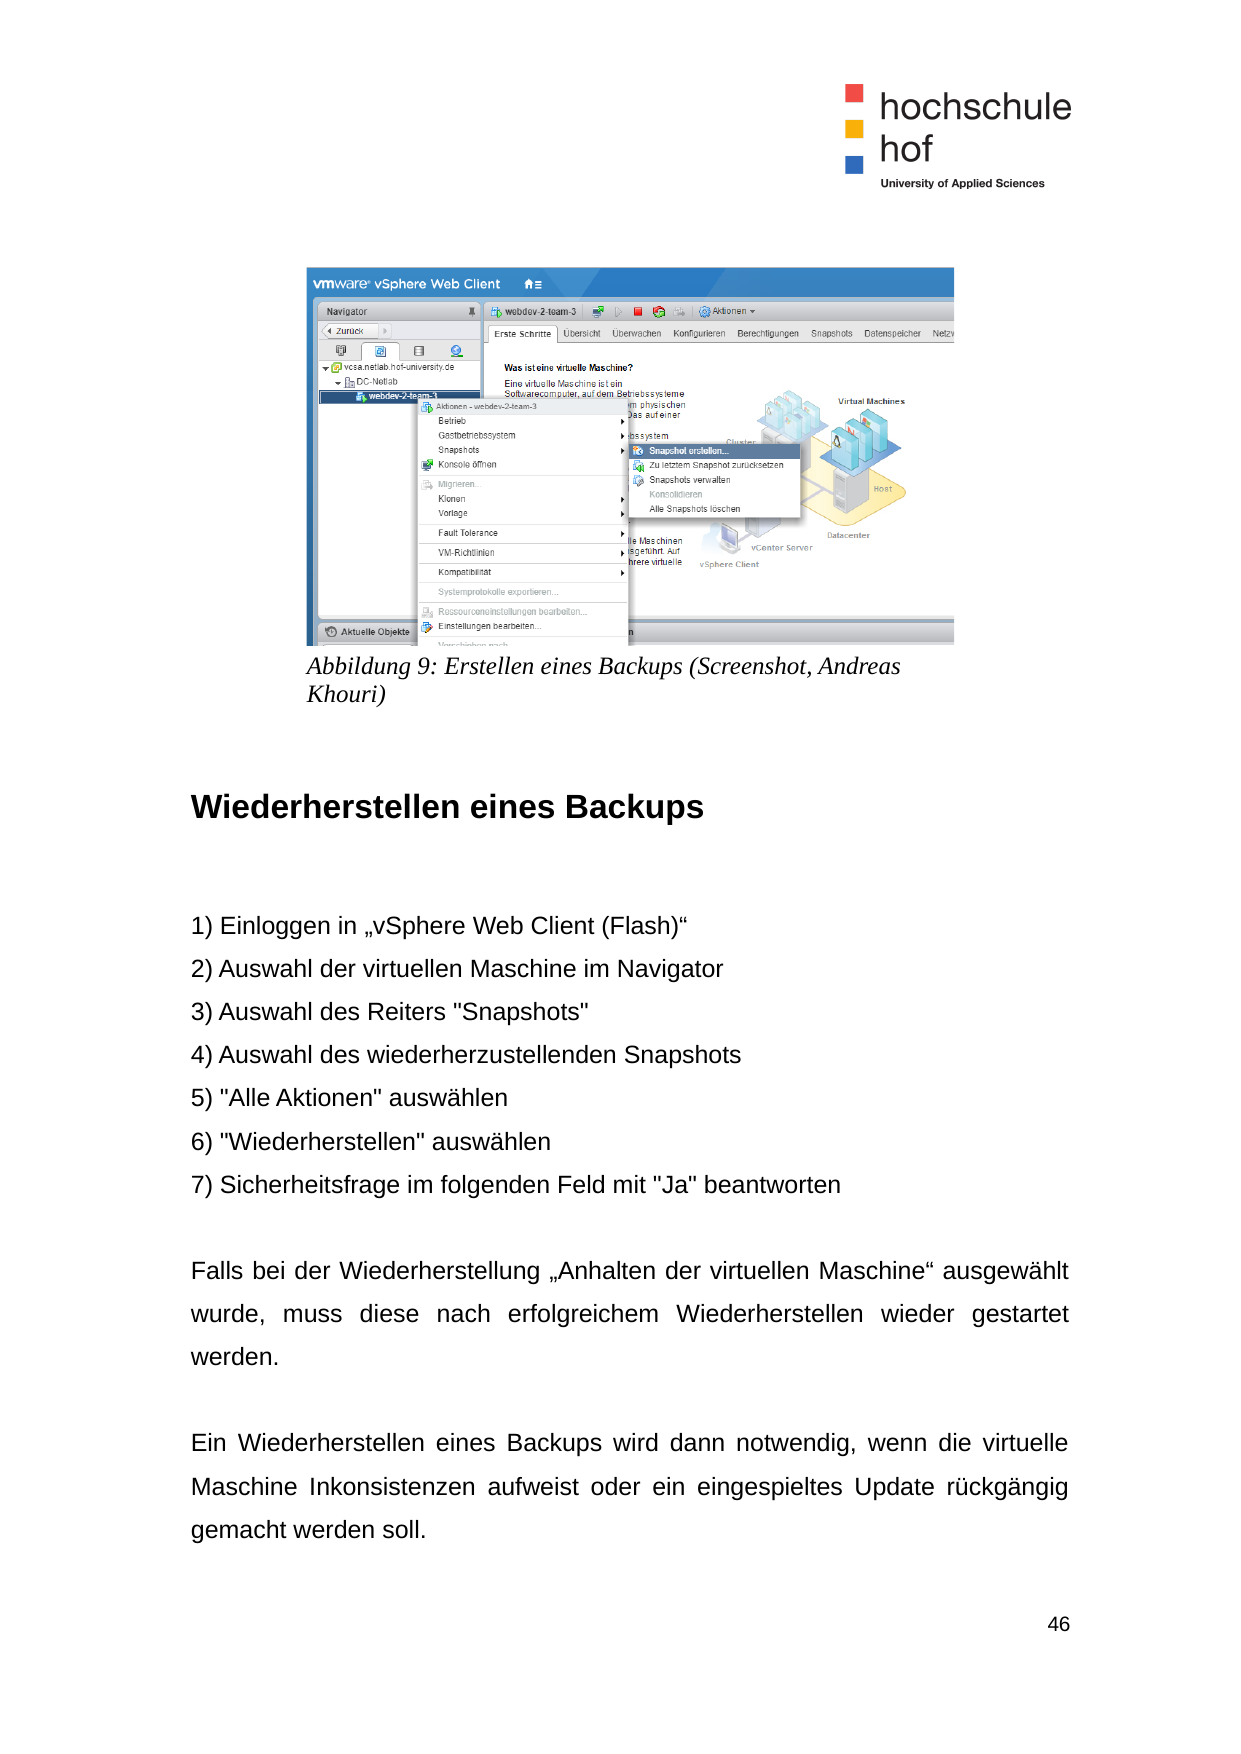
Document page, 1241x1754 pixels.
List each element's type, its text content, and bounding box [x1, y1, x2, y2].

text 2) Auswahl der virtuellen Maschine im Navigator [191, 954, 1070, 983]
text 3) Auswahl des Reiters "Snapshots" [191, 997, 1070, 1026]
subtitle Wiederherstellen eines Backups [191, 787, 1070, 825]
picture [306, 267, 955, 646]
text 7) Sicherheitsfrage im folgenden Feld mit "Ja" beantworten [191, 1169, 1070, 1198]
text 6) "Wiederherstellen" auswählen [191, 1126, 1070, 1155]
picture [845, 84, 1071, 189]
text 5) "Alle Aktionen" auswählen [191, 1083, 1070, 1112]
text Abbildung 9: Erstellen eines Backups (Screenshot, Andreas Khouri) [307, 646, 954, 708]
text Falls bei der Wiederherstellung „Anhalten der virtuellen Maschine“ ausgewählt wurde, muss diese nach erfolgreichem Wiederherstellen wieder gestartet werden. [191, 1256, 1070, 1371]
text Ein Wiederherstellen eines Backups wird dann notwendig, wenn die virtuelle Maschine Inkonsistenzen aufweist oder ein eingespieltes Update rückgängig gemacht werden soll. [191, 1428, 1070, 1543]
text 4) Auswahl des wiederherzustellenden Snapshots [191, 1040, 1070, 1069]
text 1) Einloggen in „vSphere Web Client (Flash)“ [191, 911, 1070, 939]
